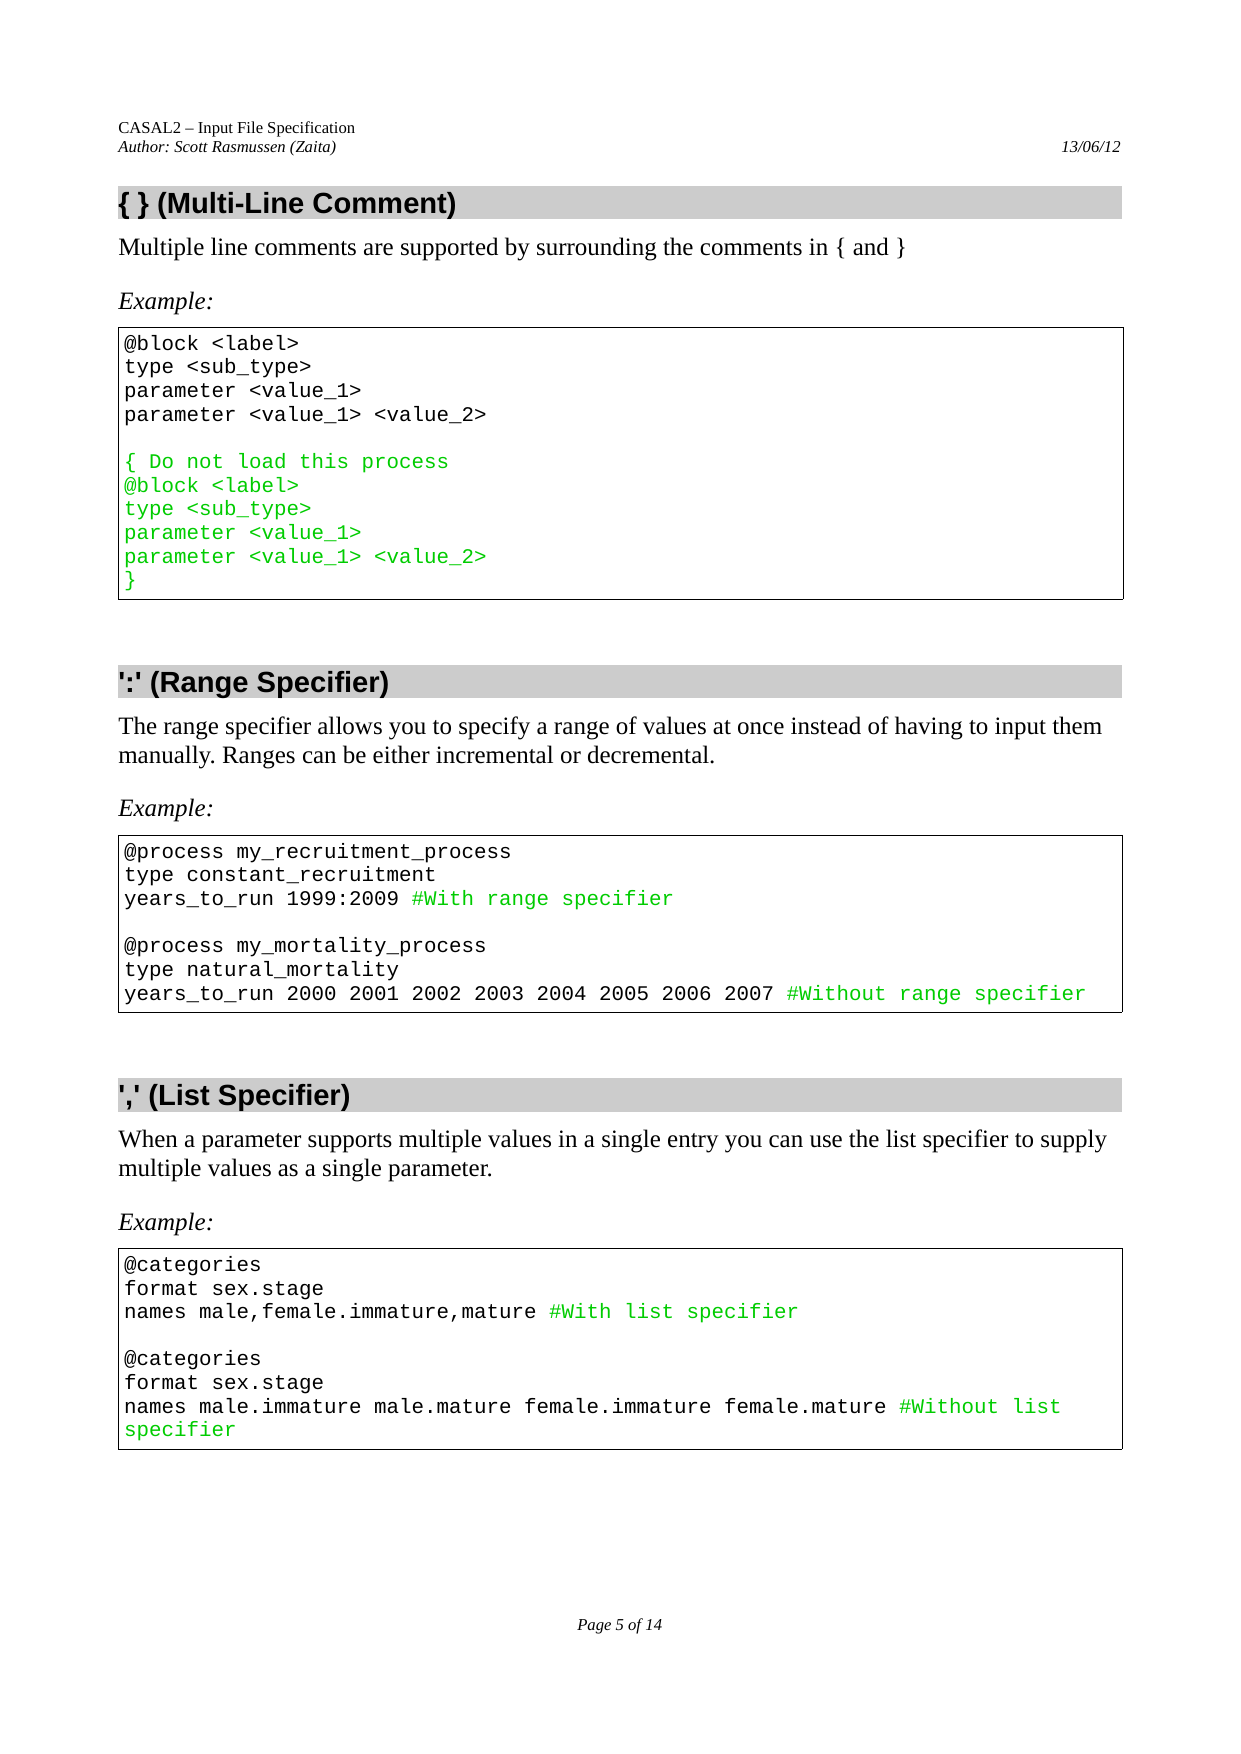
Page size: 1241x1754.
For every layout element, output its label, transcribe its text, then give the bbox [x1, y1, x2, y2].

text Multiple line comments are supported by surrounding the comments in { and } [118, 232, 1122, 261]
text Example: [118, 286, 1122, 314]
subtitle { } (Multi-Line Comment) [118, 186, 1122, 219]
subtitle ',' (List Specifier) [118, 1078, 1122, 1112]
table_header @process my_recruitment_process type constant_recruitment years_to_run 1999:2009 #With range specifier @process my_mortality_process type natural_mortality years_to_run 2000 2001 2002 2003 2004 2005 2006 2007 #Without range specifier [119, 836, 1122, 1012]
text The range specifier allows you to specify a range of values at once instead of having to input them manually. Ranges can be either incremental or decremental. [118, 711, 1122, 768]
text Example: [118, 1207, 1122, 1236]
text Example: [118, 793, 1122, 822]
table_header @categories format sex.stage names male,female.immature,mature #With list specifier @categories format sex.stage names male.immature male.mature female.immature female.mature #Without list specifier [119, 1249, 1122, 1449]
table_header @block <label> type <sub_type> parameter <value_1> parameter <value_1> <value_2> { Do not load this process @block <label> type <sub_type> parameter <value_1> parameter <value_1> <value_2> } [119, 328, 1123, 599]
subtitle ':' (Range Specifier) [118, 665, 1122, 698]
text When a parameter supports multiple values in a single entry you can use the list specifier to supply multiple values as a single parameter. [118, 1124, 1122, 1182]
